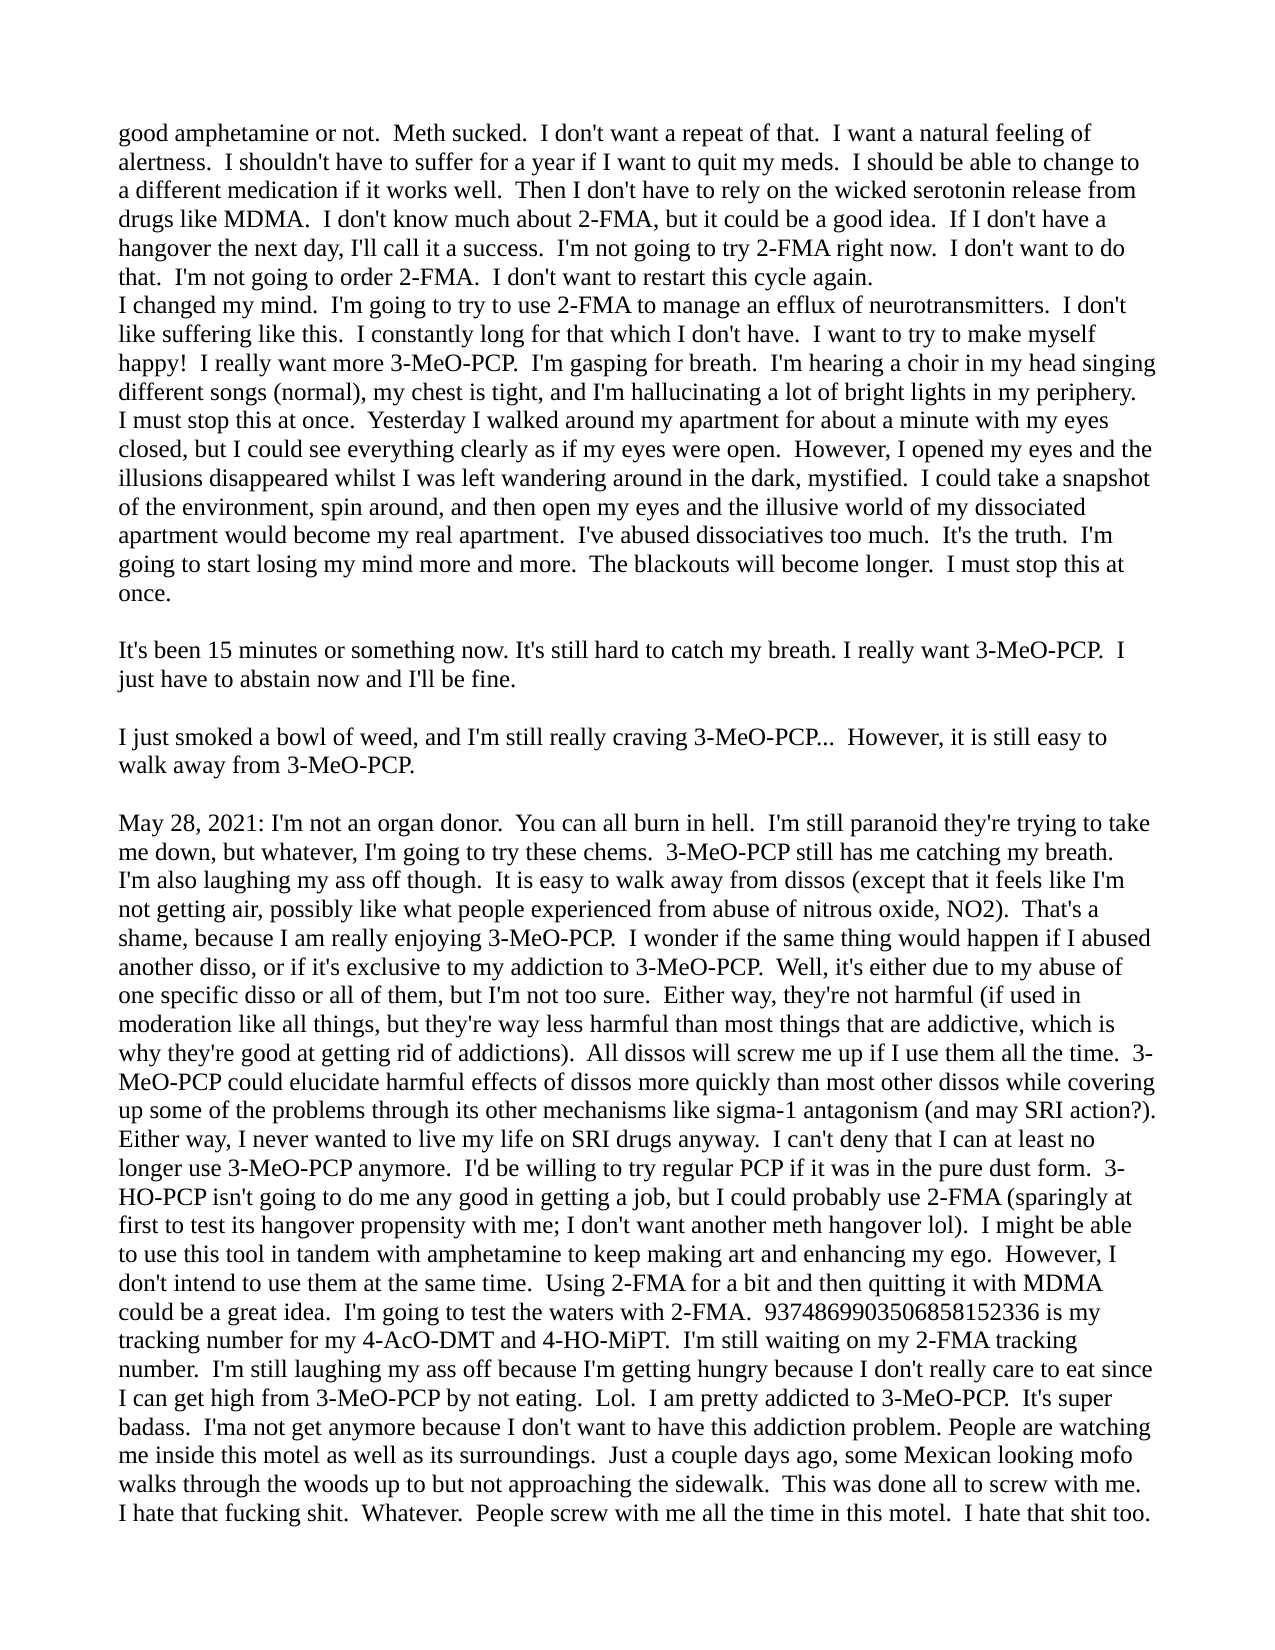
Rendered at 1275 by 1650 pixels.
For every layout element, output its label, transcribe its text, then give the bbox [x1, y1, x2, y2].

text I changed my mind. I'm going to try to use 2-FMA to manage an efflux of neurotransmitters. I don't like suffering like this. I constantly long for that which I don't have. I want to try to make myself happy! I really want more 3-MeO-PCP. I'm gasping for breath. I'm hearing a choir in my head singing different songs (normal), my chest is tight, and I'm hallucinating a lot of bright lights in my periphery. I must stop this at once. Yesterday I walked around my apartment for about a minute with my eyes closed, but I could see everything clearly as if my eyes were open. However, I opened my eyes and the illusions disappeared whilst I was left wandering around in the dark, mystified. I could take a snapshot of the environment, spin around, and then open my eyes and the illusive world of my dissociated apartment would become my real apartment. I've abused dissociatives too much. It's the truth. I'm going to start losing my mind more and more. The blackouts will become longer. I must stop this at once. [118, 291, 1157, 607]
text May 28, 2021: I'm not an organ donor. You can all burn in hell. I'm still paranoid they're trying to take me down, but whatever, I'm going to try these chems. 3-MeO-PCP still has me catching my breath. I'm also laughing my ass off though. It is easy to walk away from dissos (except that it feels like I'm not getting air, possibly like what people experienced from abuse of nitrous oxide, NO2). That's a shame, because I am really enjoying 3-MeO-PCP. I wonder if the same thing would happen if I abused another disso, or if it's exclusive to my addiction to 3-MeO-PCP. Well, it's either due to my abuse of one specific disso or all of them, but I'm not too sure. Either way, they're not harmful (if used in moderation like all things, but they're way less harmful than most things that are addictive, which is why they're good at getting rid of addictions). All dissos will screw me up if I use them all the time. 3-MeO-PCP could elucidate harmful effects of dissos more quickly than most other dissos while covering up some of the problems through its other mechanisms like sigma-1 antagonism (and may SRI action?). Either way, I never wanted to live my life on SRI drugs anyway. I can't deny that I can at least no longer use 3-MeO-PCP anymore. I'd be willing to try regular PCP if it was in the pure dust form. 3-HO-PCP isn't going to do me any good in getting a job, but I could probably use 2-FMA (sparingly at first to test its hangover propensity with me; I don't want another meth hangover lol). I might be able to use this tool in tandem with amphetamine to keep making art and enhancing my ego. However, I don't intend to use them at the same time. Using 2-FMA for a bit and then quitting it with MDMA could be a great idea. I'm going to test the waters with 2-FMA. 9374869903506858152336 is my tracking number for my 4-AcO-DMT and 4-HO-MiPT. I'm still waiting on my 2-FMA tracking number. I'm still laughing my ass off because I'm getting hungry because I don't really care to eat since I can get high from 3-MeO-PCP by not eating. Lol. I am pretty addicted to 3-MeO-PCP. It's super badass. I'ma not get anymore because I don't want to have this addiction problem. People are watching me inside this motel as well as its surroundings. Just a couple days ago, some Mexican looking mofo walks through the woods up to but not approaching the sidewalk. This was done all to screw with me. I hate that fucking shit. Whatever. People screw with me all the time in this motel. I hate that shit too. [118, 808, 1157, 1527]
text It's been 15 minutes or something now. It's still hard to catch my breath. I really want 3-MeO-PCP. I just have to abstain now and I'll be fine. [118, 636, 1157, 693]
text I just smoked a bowl of weed, and I'm still really craving 3-MeO-PCP... However, it is still easy to walk away from 3-MeO-PCP. [118, 722, 1157, 779]
text good amphetamine or not. Meth sucked. I don't want a repeat of that. I want a natural feeling of alertness. I shouldn't have to suffer for a year if I want to quit my meds. I should be able to change to a different medication if it works well. Then I don't have to rely on the wicked serotonin release from drugs like MDMA. I don't know much about 2-FMA, but it could be a good idea. If I don't have a hangover the next day, I'll call it a success. I'm not going to try 2-FMA right now. I don't want to do that. I'm not going to order 2-FMA. I don't want to restart this cycle again. [118, 118, 1157, 291]
